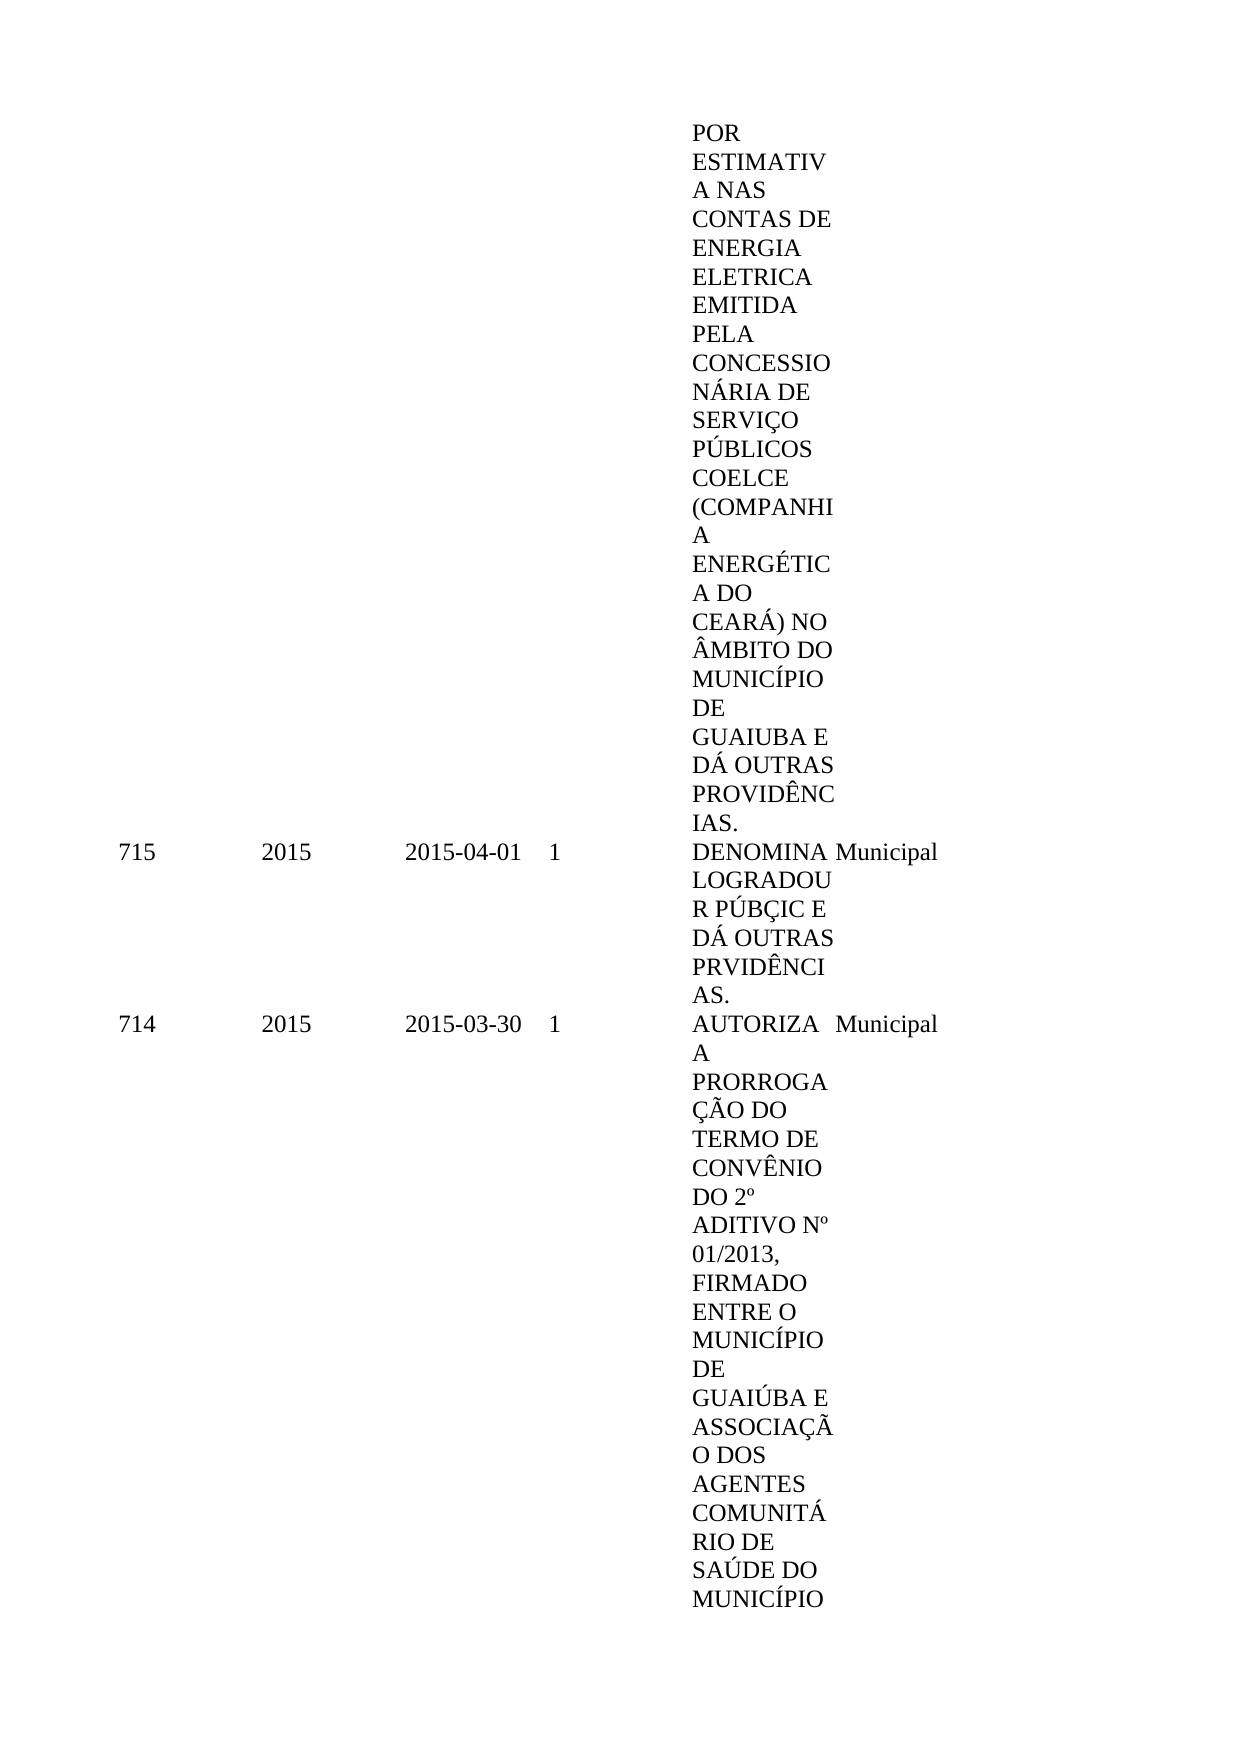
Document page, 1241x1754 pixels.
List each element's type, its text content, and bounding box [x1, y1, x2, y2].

table_cell 1 [548, 837, 692, 1009]
table_cell [548, 118, 692, 837]
table_cell DENOMINA LOGRADOUR PÚBÇIC E DÁ OUTRAS PRVIDÊNCIAS. [692, 837, 835, 1009]
table_cell 2015 [261, 1009, 405, 1613]
table_cell [979, 118, 1122, 837]
table_cell 2015 [261, 837, 405, 1009]
table_cell Municipal [835, 1009, 979, 1613]
table_cell POR ESTIMATIVA NAS CONTAS DE ENERGIA ELETRICA EMITIDA PELA CONCESSIONÁRIA DE SERVIÇO PÚBLICOS COELCE (COMPANHIA ENERGÉTICA DO CEARÁ) NO ÂMBITO DO MUNICÍPIO DE GUAIUBA E DÁ OUTRAS PROVIDÊNCIAS. [692, 118, 835, 837]
table_cell 1 [548, 1009, 692, 1613]
table_cell 2015-04-01 [405, 837, 548, 1009]
table_cell Municipal [835, 837, 979, 1009]
table_cell [835, 118, 979, 837]
table_cell AUTORIZA A PRORROGAÇÃO DO TERMO DE CONVÊNIO DO 2º ADITIVO Nº 01/2013, FIRMADO ENTRE O MUNICÍPIO DE GUAIÚBA E ASSOCIAÇÃO DOS AGENTES COMUNITÁRIO DE SAÚDE DO MUNICÍPIO [692, 1009, 835, 1613]
table_cell 2015-03-30 [405, 1009, 548, 1613]
table_cell 714 [118, 1009, 261, 1613]
table_cell [979, 837, 1122, 1009]
table_cell [261, 118, 405, 837]
table_cell [405, 118, 548, 837]
table_cell 715 [118, 837, 261, 1009]
table_cell [118, 118, 261, 837]
table_cell [979, 1009, 1122, 1613]
